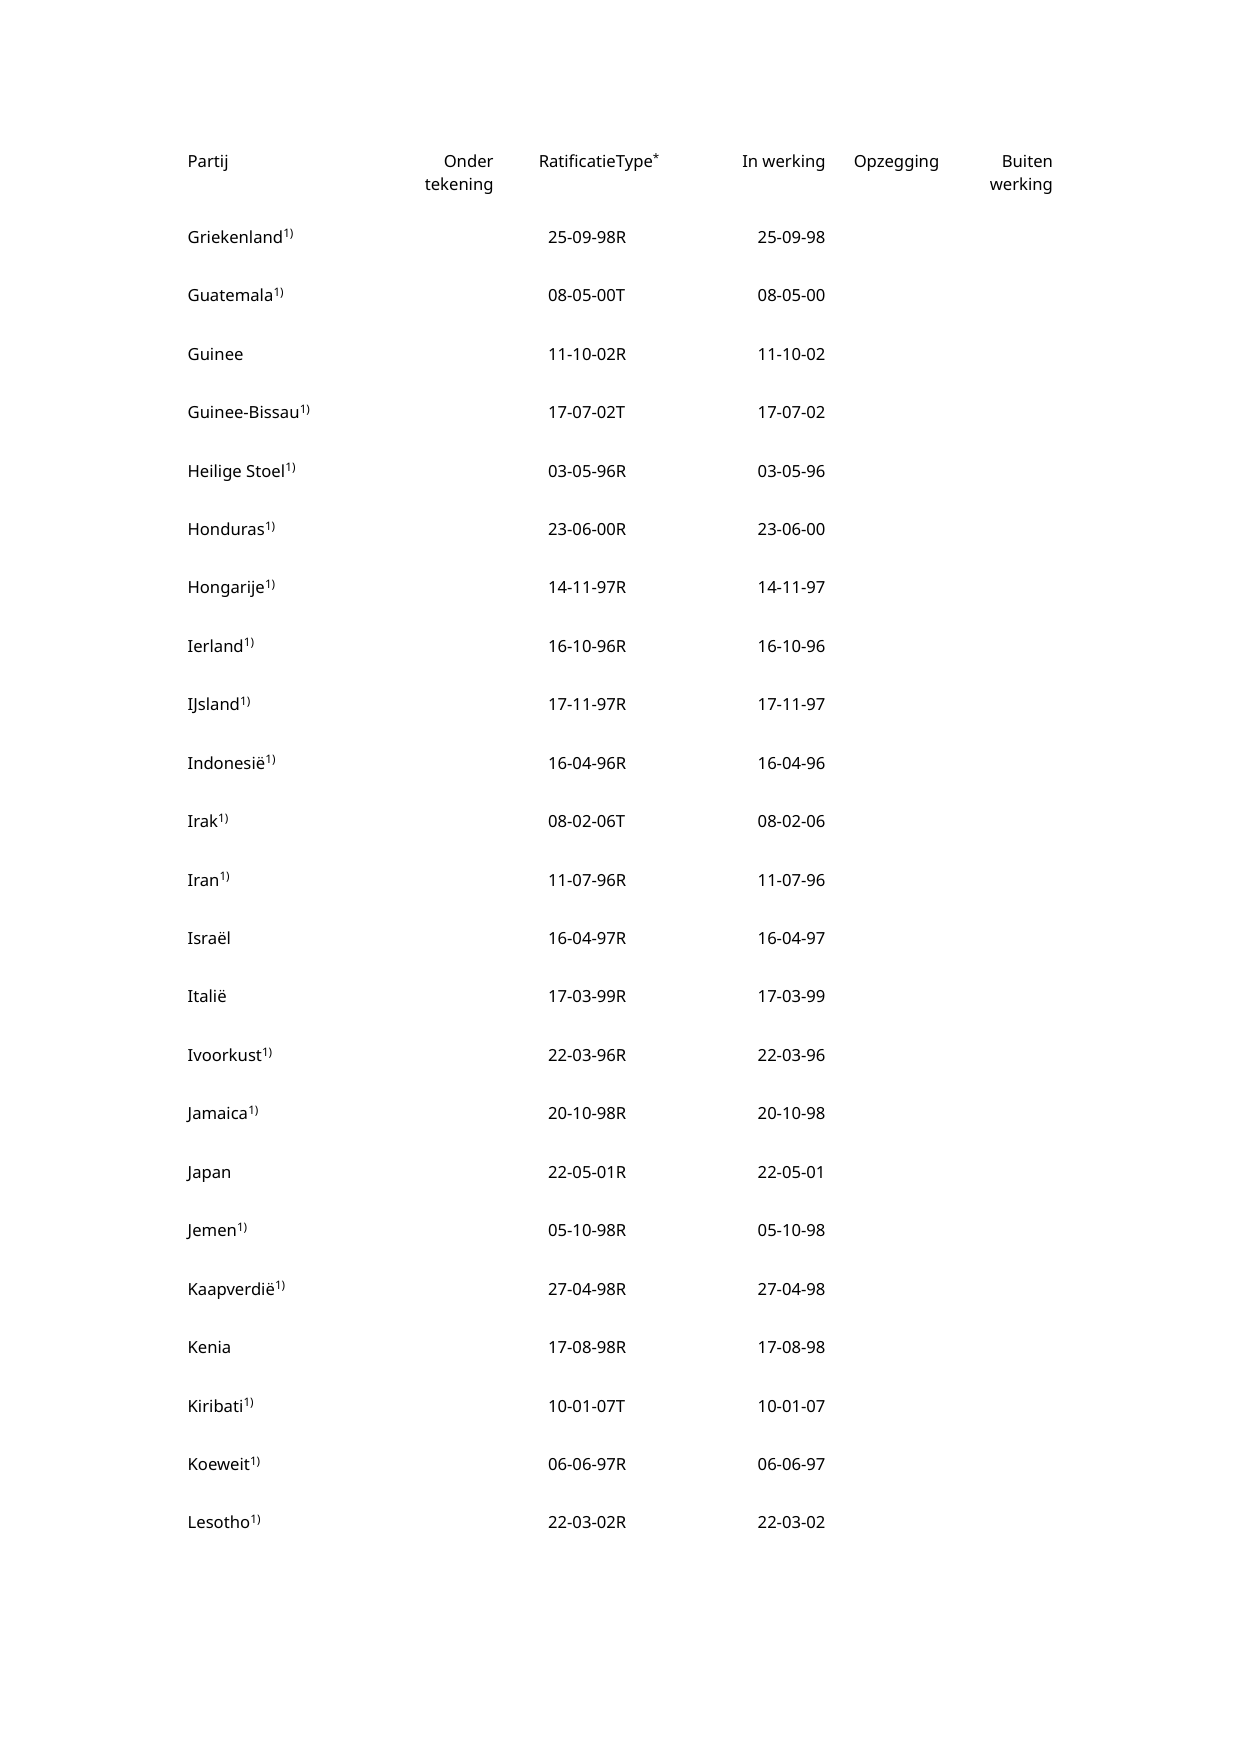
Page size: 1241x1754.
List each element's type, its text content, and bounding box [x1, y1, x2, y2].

table_cell 27-04-98 [493, 1277, 616, 1336]
table_cell T [616, 401, 703, 459]
table_cell 22-05-01 [493, 1160, 616, 1219]
table_cell Kenia [188, 1336, 371, 1394]
table_cell [825, 284, 939, 342]
table_cell Kiribati1) [188, 1394, 371, 1453]
table_cell Ivoorkust1) [188, 1044, 371, 1102]
table_cell 08-02-06 [703, 810, 825, 868]
table_cell [939, 985, 1053, 1043]
table_cell [371, 459, 493, 518]
table_cell R [616, 576, 703, 634]
table_header Buiten werking [939, 150, 1053, 225]
table_cell 16-10-96 [493, 635, 616, 693]
table_cell [939, 693, 1053, 751]
table_cell R [616, 342, 703, 401]
table_cell [371, 810, 493, 868]
table_cell 11-07-96 [493, 868, 616, 927]
table_cell [825, 518, 939, 576]
table_cell 25-09-98 [493, 225, 616, 284]
table_cell R [616, 751, 703, 810]
table_cell [939, 1336, 1053, 1394]
table_cell T [616, 810, 703, 868]
table_cell [371, 1511, 493, 1569]
table_cell R [616, 1219, 703, 1277]
table_cell [939, 1453, 1053, 1511]
table_cell 22-05-01 [703, 1160, 825, 1219]
table_cell [939, 1394, 1053, 1453]
table_cell R [616, 635, 703, 693]
table_cell Kaapverdië1) [188, 1277, 371, 1336]
table_cell 10-01-07 [493, 1394, 616, 1453]
table_cell [825, 401, 939, 459]
table_cell T [616, 1394, 703, 1453]
table_cell [939, 1277, 1053, 1336]
table_header Partij [188, 150, 371, 225]
table_cell 16-04-97 [703, 927, 825, 985]
table_cell [371, 576, 493, 634]
table_cell 20-10-98 [493, 1102, 616, 1160]
table_cell R [616, 693, 703, 751]
table_cell [371, 927, 493, 985]
table_cell Griekenland1) [188, 225, 371, 284]
table_cell [825, 868, 939, 927]
table_cell [371, 1044, 493, 1102]
table_cell [825, 635, 939, 693]
table_cell Jamaica1) [188, 1102, 371, 1160]
table_cell 08-02-06 [493, 810, 616, 868]
table_header In werking [703, 150, 825, 225]
table_cell [939, 576, 1053, 634]
table_cell Heilige Stoel1) [188, 459, 371, 518]
table_cell [371, 868, 493, 927]
table_cell Israël [188, 927, 371, 985]
table_cell 17-03-99 [493, 985, 616, 1043]
table_cell [371, 401, 493, 459]
table_cell [825, 225, 939, 284]
table_cell [825, 1219, 939, 1277]
table_cell 22-03-02 [703, 1511, 825, 1569]
table_cell 17-03-99 [703, 985, 825, 1043]
table_cell [371, 1277, 493, 1336]
table_cell [825, 1044, 939, 1102]
table_cell T [616, 284, 703, 342]
table_cell R [616, 985, 703, 1043]
table_cell 23-06-00 [703, 518, 825, 576]
table_cell R [616, 868, 703, 927]
table_cell 22-03-02 [493, 1511, 616, 1569]
table_cell R [616, 1336, 703, 1394]
table_cell IJsland1) [188, 693, 371, 751]
table_cell [825, 810, 939, 868]
table_cell Guatemala1) [188, 284, 371, 342]
table_cell [825, 1336, 939, 1394]
table_cell [371, 225, 493, 284]
table_cell R [616, 1453, 703, 1511]
table_cell 06-06-97 [493, 1453, 616, 1511]
table_cell 20-10-98 [703, 1102, 825, 1160]
table_cell [371, 342, 493, 401]
table_cell Indonesië1) [188, 751, 371, 810]
table_cell 03-05-96 [493, 459, 616, 518]
table_cell 14-11-97 [703, 576, 825, 634]
table_cell 17-11-97 [703, 693, 825, 751]
table_cell [939, 927, 1053, 985]
table_cell R [616, 1511, 703, 1569]
table_cell Guinee-Bissau1) [188, 401, 371, 459]
table_cell [939, 1219, 1053, 1277]
table_cell [371, 1394, 493, 1453]
table_cell 22-03-96 [493, 1044, 616, 1102]
table_cell [939, 518, 1053, 576]
table_cell 17-08-98 [703, 1336, 825, 1394]
table_cell [939, 1102, 1053, 1160]
table_cell [939, 1044, 1053, 1102]
table_cell [939, 342, 1053, 401]
table_cell 08-05-00 [703, 284, 825, 342]
table_cell R [616, 927, 703, 985]
table_cell [825, 342, 939, 401]
table_cell Jemen1) [188, 1219, 371, 1277]
table_cell 03-05-96 [703, 459, 825, 518]
table_header Onder tekening [371, 150, 493, 225]
table_cell [825, 459, 939, 518]
table_cell 08-05-00 [493, 284, 616, 342]
table_cell Koeweit1) [188, 1453, 371, 1511]
table_cell 16-10-96 [703, 635, 825, 693]
table_cell [371, 284, 493, 342]
table_cell [939, 751, 1053, 810]
table_cell [825, 693, 939, 751]
table_cell 17-07-02 [493, 401, 616, 459]
table_cell [939, 284, 1053, 342]
table_cell 17-11-97 [493, 693, 616, 751]
table_cell Irak1) [188, 810, 371, 868]
table_cell [825, 751, 939, 810]
table_cell Iran1) [188, 868, 371, 927]
table_cell 11-10-02 [493, 342, 616, 401]
table_cell 16-04-97 [493, 927, 616, 985]
table_cell 27-04-98 [703, 1277, 825, 1336]
table_cell [371, 635, 493, 693]
table_cell R [616, 459, 703, 518]
table_cell [939, 1511, 1053, 1569]
table_cell 16-04-96 [703, 751, 825, 810]
table_cell [371, 985, 493, 1043]
table_cell [825, 1277, 939, 1336]
table_cell [939, 401, 1053, 459]
table_cell 16-04-96 [493, 751, 616, 810]
table_cell Lesotho1) [188, 1511, 371, 1569]
table_cell Ierland1) [188, 635, 371, 693]
table_cell 14-11-97 [493, 576, 616, 634]
table_cell [825, 1511, 939, 1569]
table_cell 10-01-07 [703, 1394, 825, 1453]
table_cell R [616, 1044, 703, 1102]
table_cell [939, 459, 1053, 518]
table_cell 05-10-98 [493, 1219, 616, 1277]
table_cell [825, 1453, 939, 1511]
table_header Ratificatie [493, 150, 616, 225]
table_cell [939, 635, 1053, 693]
table_cell [371, 1219, 493, 1277]
table_cell [371, 1160, 493, 1219]
table_cell 25-09-98 [703, 225, 825, 284]
table_cell [939, 225, 1053, 284]
table_cell R [616, 225, 703, 284]
table_cell Hongarije1) [188, 576, 371, 634]
table_cell 11-10-02 [703, 342, 825, 401]
table_cell R [616, 1102, 703, 1160]
table_cell Guinee [188, 342, 371, 401]
table_cell 17-07-02 [703, 401, 825, 459]
table_cell [939, 810, 1053, 868]
table_cell [939, 868, 1053, 927]
table_cell 22-03-96 [703, 1044, 825, 1102]
table_cell [825, 1102, 939, 1160]
table_cell [825, 1160, 939, 1219]
table_cell 05-10-98 [703, 1219, 825, 1277]
table_cell [371, 1102, 493, 1160]
table_cell [371, 751, 493, 810]
table_cell [371, 518, 493, 576]
table_cell [825, 985, 939, 1043]
table_cell 23-06-00 [493, 518, 616, 576]
table_cell [825, 1394, 939, 1453]
table_cell [371, 693, 493, 751]
table_cell Japan [188, 1160, 371, 1219]
table_cell 17-08-98 [493, 1336, 616, 1394]
table_cell Italië [188, 985, 371, 1043]
table_cell 06-06-97 [703, 1453, 825, 1511]
table_cell [371, 1453, 493, 1511]
table_header Opzegging [825, 150, 939, 225]
table_cell [939, 1160, 1053, 1219]
table_cell Honduras1) [188, 518, 371, 576]
table_cell [825, 576, 939, 634]
table_cell R [616, 518, 703, 576]
table_cell R [616, 1277, 703, 1336]
table_cell 11-07-96 [703, 868, 825, 927]
table_cell [825, 927, 939, 985]
table_cell [371, 1336, 493, 1394]
table_cell R [616, 1160, 703, 1219]
table_header Type* [616, 150, 703, 225]
